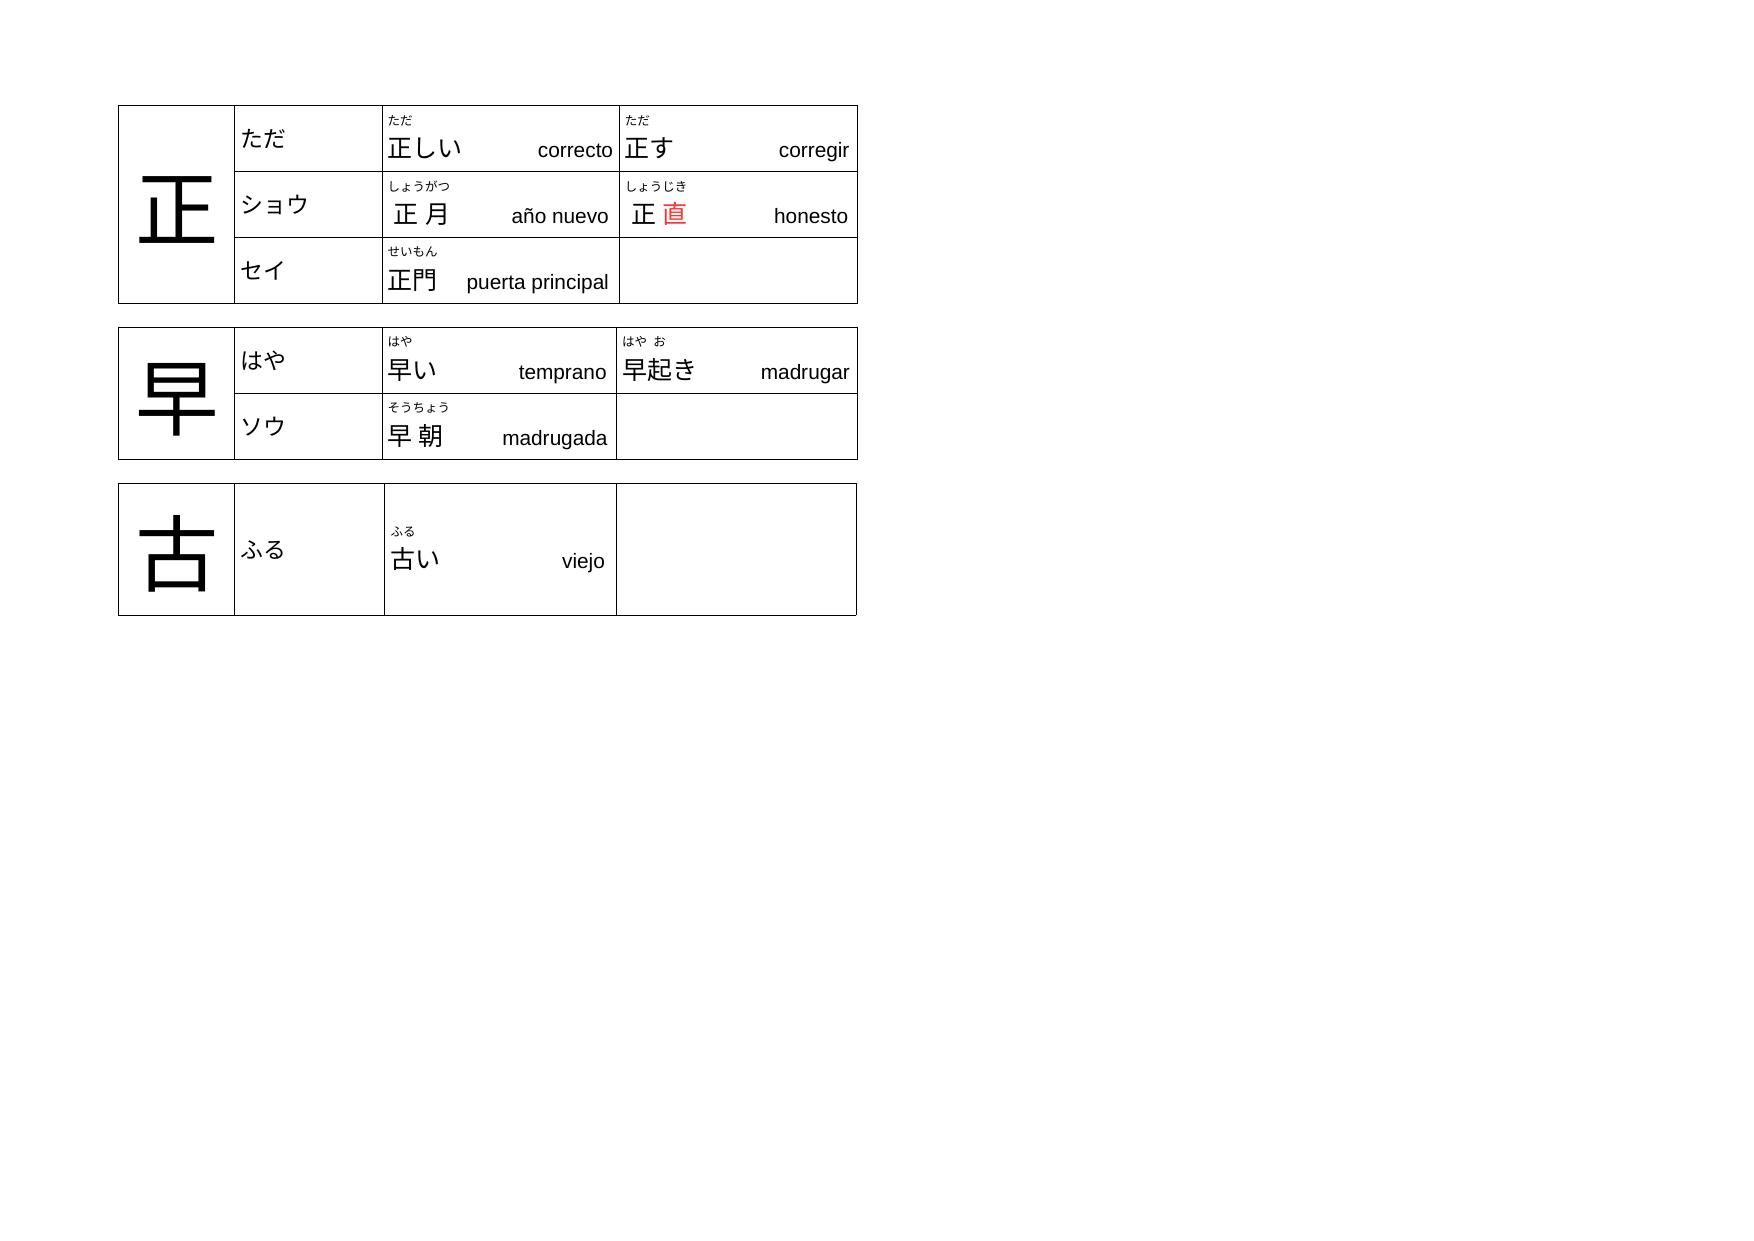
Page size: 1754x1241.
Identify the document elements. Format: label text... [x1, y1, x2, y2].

table_header 正ただす corregir [620, 106, 857, 171]
table_header ただ [235, 106, 382, 171]
table_cell 正せい門もん puerta principal [383, 238, 619, 302]
table_cell 早そう朝ちょう madrugada [383, 394, 616, 459]
table_cell セイ [235, 238, 382, 302]
table_cell ショウ [235, 172, 382, 237]
table_header 古 [119, 484, 234, 615]
table_cell [617, 394, 857, 459]
table_header 早 [119, 328, 234, 459]
table_cell 正しょう直じき honesto [620, 172, 857, 237]
table_header 早はやい temprano [383, 328, 616, 392]
table_cell [620, 238, 857, 302]
table_header 正ただしい correcto [383, 106, 619, 171]
table_header 早はや起おき madrugar [617, 328, 857, 392]
table_header ふる [235, 484, 384, 615]
table_cell 正しょう月がつ año nuevo [383, 172, 619, 237]
table_header はや [235, 328, 382, 392]
table_cell ソウ [235, 394, 382, 459]
table_header 古ふるい viejo [385, 484, 616, 615]
table_header [617, 484, 856, 615]
table_header 正 [119, 106, 234, 302]
